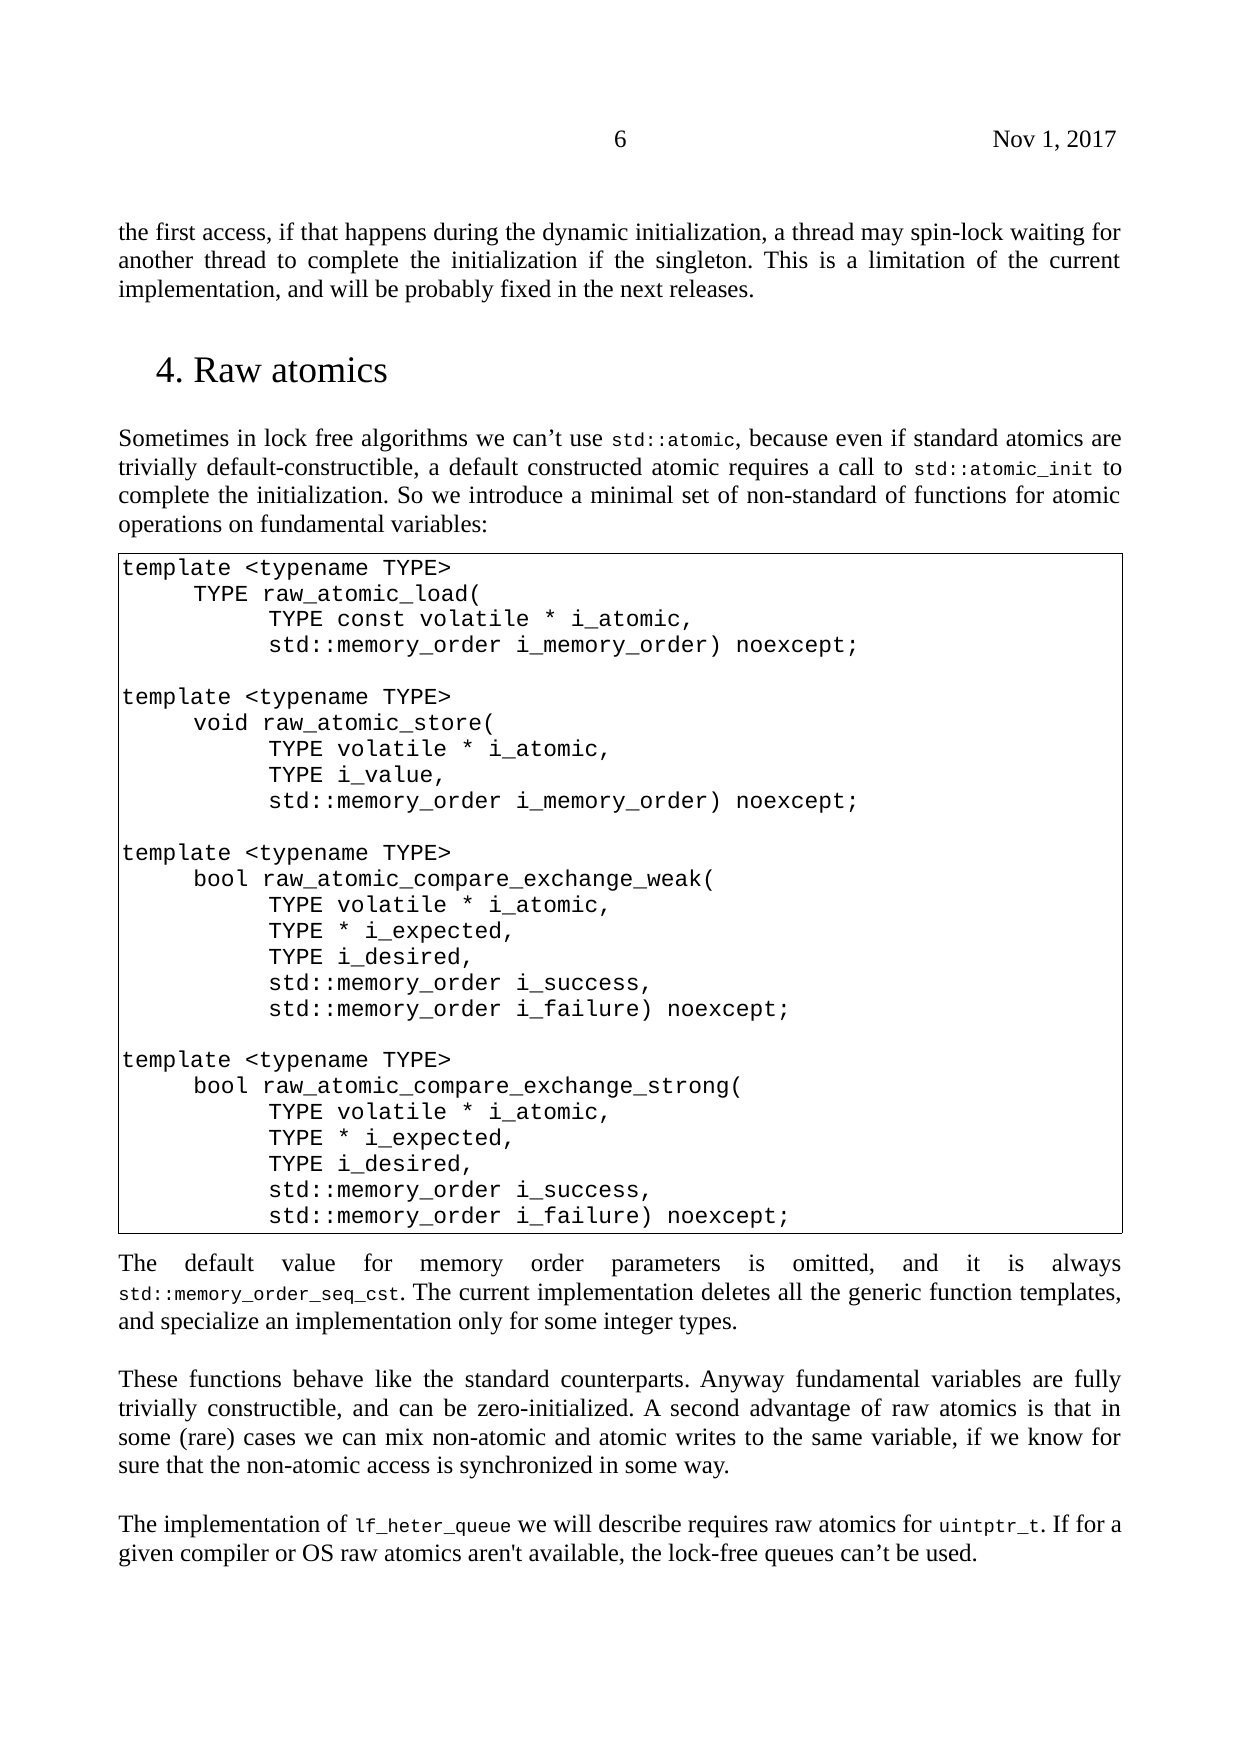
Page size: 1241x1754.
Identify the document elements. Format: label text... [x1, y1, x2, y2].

text The implementation of lf_heter_queue we will describe requires raw atomics for uintptr_t. If for a given compiler or OS raw atomics aren't available, the lock-free queues can’t be used. [118, 1509, 1122, 1566]
text TYPE i_value, [119, 760, 1122, 786]
text The default value for memory order parameters is omitted, and it is always std::memory_order_seq_cst. The current implementation deletes all the generic function templates, and specialize an implementation only for some integer types. [118, 1248, 1122, 1334]
text template <typename TYPE> [119, 683, 1122, 708]
text TYPE i_desired, [119, 942, 1122, 968]
text TYPE i_desired, [119, 1149, 1122, 1175]
text void raw_atomic_store( [119, 708, 1122, 734]
text TYPE volatile * i_atomic, [119, 890, 1122, 916]
text bool raw_atomic_compare_exchange_strong( [119, 1072, 1122, 1098]
subtitle Raw atomics [156, 347, 1122, 390]
text std::memory_order i_memory_order) noexcept; [119, 786, 1122, 815]
text std::memory_order i_success, [119, 968, 1122, 994]
text TYPE volatile * i_atomic, [119, 1098, 1122, 1123]
text template <typename TYPE> [119, 838, 1122, 864]
text template <typename TYPE> [119, 554, 1122, 579]
text std::memory_order i_failure) noexcept; [119, 1201, 1122, 1233]
text bool raw_atomic_compare_exchange_weak( [119, 864, 1122, 890]
text TYPE * i_expected, [119, 1123, 1122, 1149]
text TYPE const volatile * i_atomic, [119, 605, 1122, 631]
text the first access, if that happens during the dynamic initialization, a thread may spin-lock waiting for another thread to complete the initialization if the singleton. This is a limitation of the current implementation, and will be probably fixed in the next releases. [118, 217, 1122, 303]
text TYPE volatile * i_atomic, [119, 734, 1122, 760]
text template <typename TYPE> [119, 1046, 1122, 1072]
text std::memory_order i_memory_order) noexcept; [119, 631, 1122, 660]
text Sometimes in lock free algorithms we can’t use std::atomic, because even if standard atomics are trivially default-constructible, a default constructed atomic requires a call to std::atomic_init to complete the initialization. So we introduce a minimal set of non-standard of functions for atomic operations on fundamental variables: [118, 423, 1122, 538]
text std::memory_order i_failure) noexcept; [119, 994, 1122, 1023]
text These functions behave like the standard counterparts. Anyway fundamental variables are fully trivially constructible, and can be zero-initialized. A second advantage of raw atomics is that in some (rare) cases we can mix non-atomic and atomic writes to the same variable, if we know for sure that the non-atomic access is synchronized in some way. [118, 1364, 1122, 1479]
text TYPE raw_atomic_load( [119, 579, 1122, 605]
text TYPE * i_expected, [119, 916, 1122, 942]
text std::memory_order i_success, [119, 1175, 1122, 1201]
